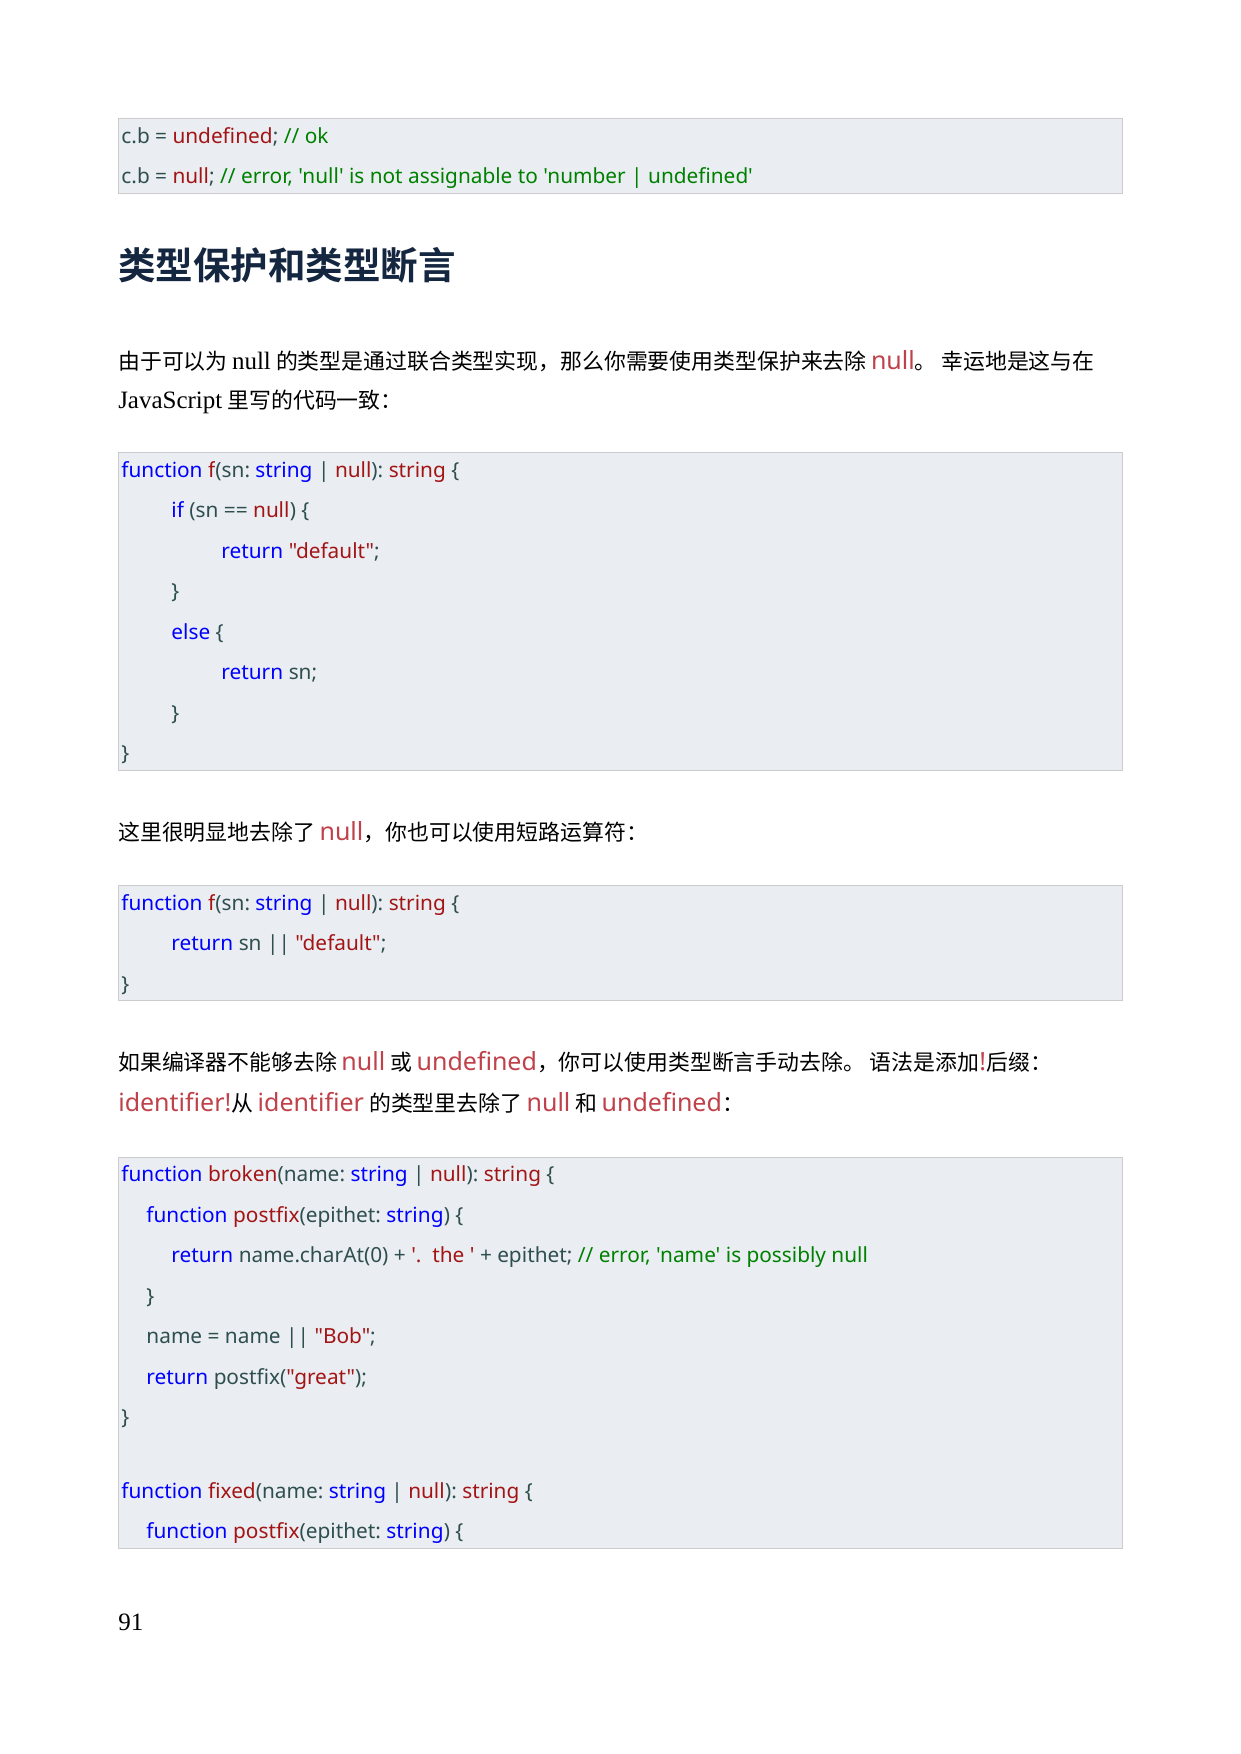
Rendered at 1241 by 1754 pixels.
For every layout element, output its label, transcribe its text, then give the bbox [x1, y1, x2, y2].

text else { [119, 614, 1122, 646]
text return sn; [119, 654, 1122, 686]
text function postfix(epithet: string) { [119, 1514, 1122, 1548]
text function f(sn: string | null): string { [119, 453, 1122, 483]
text return name.charAt(0) + '. the ' + epithet; // error, 'name' is possibly null [119, 1237, 1122, 1269]
text 由于可以为null的类型是通过联合类型实现，那么你需要使用类型保护来去除null。 幸运地是这与在JavaScript里写的代码一致： [118, 343, 1122, 414]
text return "default"; [119, 533, 1122, 564]
text return sn || "default"; [119, 926, 1122, 957]
text name = name || "Bob"; [119, 1318, 1122, 1350]
text 这里很明显地去除了null，你也可以使用短路运算符： [118, 813, 1122, 847]
text function broken(name: string | null): string { [119, 1158, 1122, 1188]
text c.b = undefined; // ok [119, 119, 1122, 149]
text } [119, 695, 1122, 727]
subtitle 类型保护和类型断言 [118, 236, 1122, 290]
text if (sn == null) { [119, 492, 1122, 524]
text } [119, 1278, 1122, 1309]
text function f(sn: string | null): string { [119, 886, 1122, 917]
text } [119, 966, 1122, 1000]
text } [119, 1399, 1122, 1431]
text c.b = null; // error, 'null' is not assignable to 'number | undefined' [119, 158, 1122, 193]
text } [119, 736, 1122, 770]
text function fixed(name: string | null): string { [119, 1473, 1122, 1505]
text function postfix(epithet: string) { [119, 1197, 1122, 1228]
text } [119, 573, 1122, 605]
text return postfix("great"); [119, 1359, 1122, 1391]
text 如果编译器不能够去除null或undefined，你可以使用类型断言手动去除。 语法是添加!后缀：identifier!从identifier的类型里去除了null和undefined： [118, 1044, 1122, 1118]
